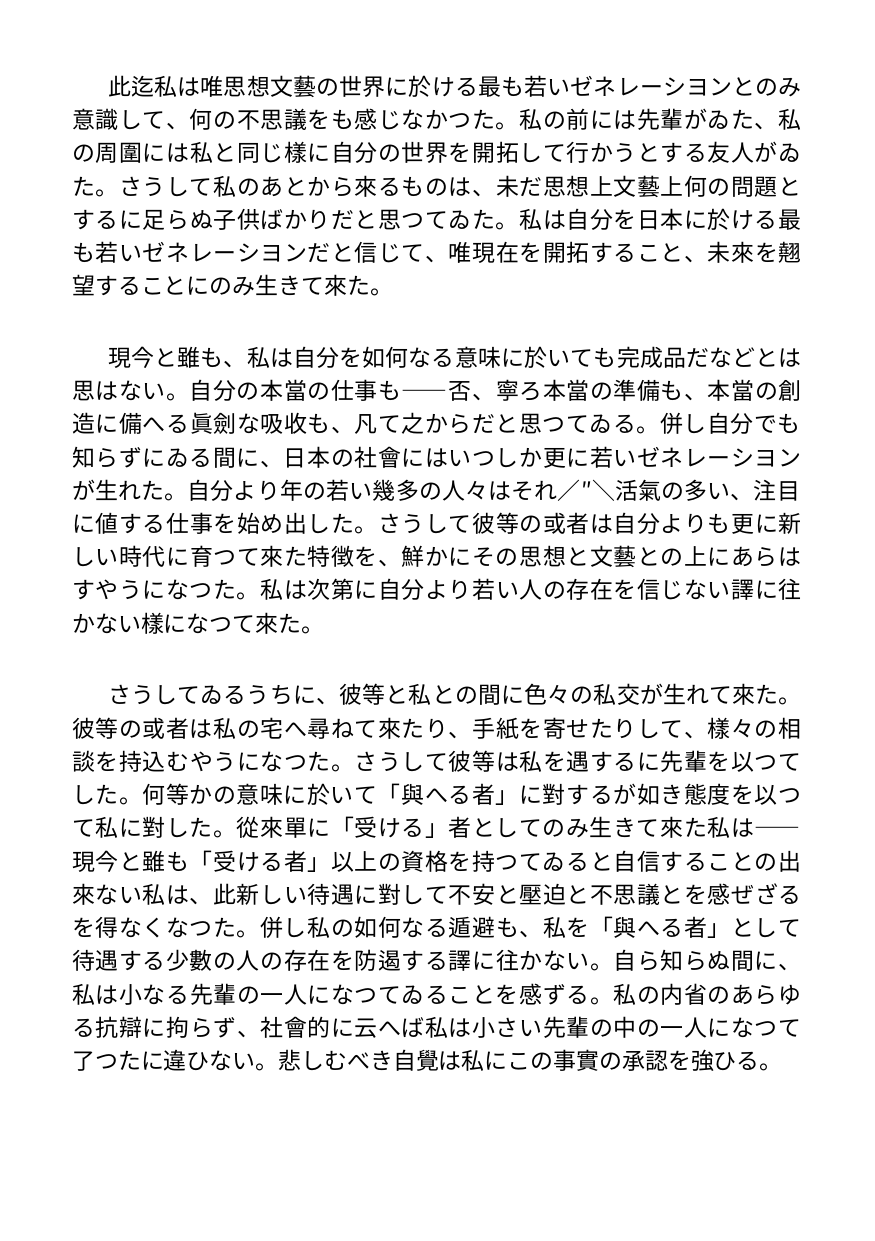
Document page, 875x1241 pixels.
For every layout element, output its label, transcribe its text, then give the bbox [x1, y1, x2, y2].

text 現今と雖も、私は自分を如何なる意味に於いても完成品だなどとは思はない。自分の本當の仕事も――否、寧ろ本當の準備も、本當の創造に備へる眞劍な吸收も、凡て之からだと思つてゐる。併し自分でも知らずにゐる間に、日本の社會にはいつしか更に若いゼネレーシヨンが生れた。自分より年の若い幾多の人々はそれ／″＼活氣の多い、注目に値する仕事を始め出した。さうして彼等の或者は自分よりも更に新しい時代に育つて來た特徴を、鮮かにその思想と文藝との上にあらはすやうになつた。私は次第に自分より若い人の存在を信じない譯に往かない樣になつて來た。 [72, 340, 802, 639]
text 此迄私は唯思想文藝の世界に於ける最も若いゼネレーシヨンとのみ意識して、何の不思議をも感じなかつた。私の前には先輩がゐた、私の周圍には私と同じ樣に自分の世界を開拓して行かうとする友人がゐた。さうして私のあとから來るものは、未だ思想上文藝上何の問題とするに足らぬ子供ばかりだと思つてゐた。私は自分を日本に於ける最も若いゼネレーシヨンだと信じて、唯現在を開拓すること、未來を翹望することにのみ生きて來た。 [72, 69, 802, 301]
text さうしてゐるうちに、彼等と私との間に色々の私交が生れて來た。彼等の或者は私の宅へ尋ねて來たり、手紙を寄せたりして、樣々の相談を持込むやうになつた。さうして彼等は私を遇するに先輩を以つてした。何等かの意味に於いて「與へる者」に對するが如き態度を以つて私に對した。從來單に「受ける」者としてのみ生きて來た私は――現今と雖も「受ける者」以上の資格を持つてゐると自信することの出來ない私は、此新しい待遇に對して不安と壓迫と不思議とを感ぜざるを得なくなつた。併し私の如何なる遁避も、私を「與へる者」として待遇する少數の人の存在を防遏する譯に往かない。自ら知らぬ間に、私は小なる先輩の一人になつてゐることを感ずる。私の内省のあらゆる抗辯に拘らず、社會的に云へば私は小さい先輩の中の一人になつて了つたに違ひない。悲しむべき自覺は私にこの事實の承認を強ひる。 [72, 677, 802, 1076]
